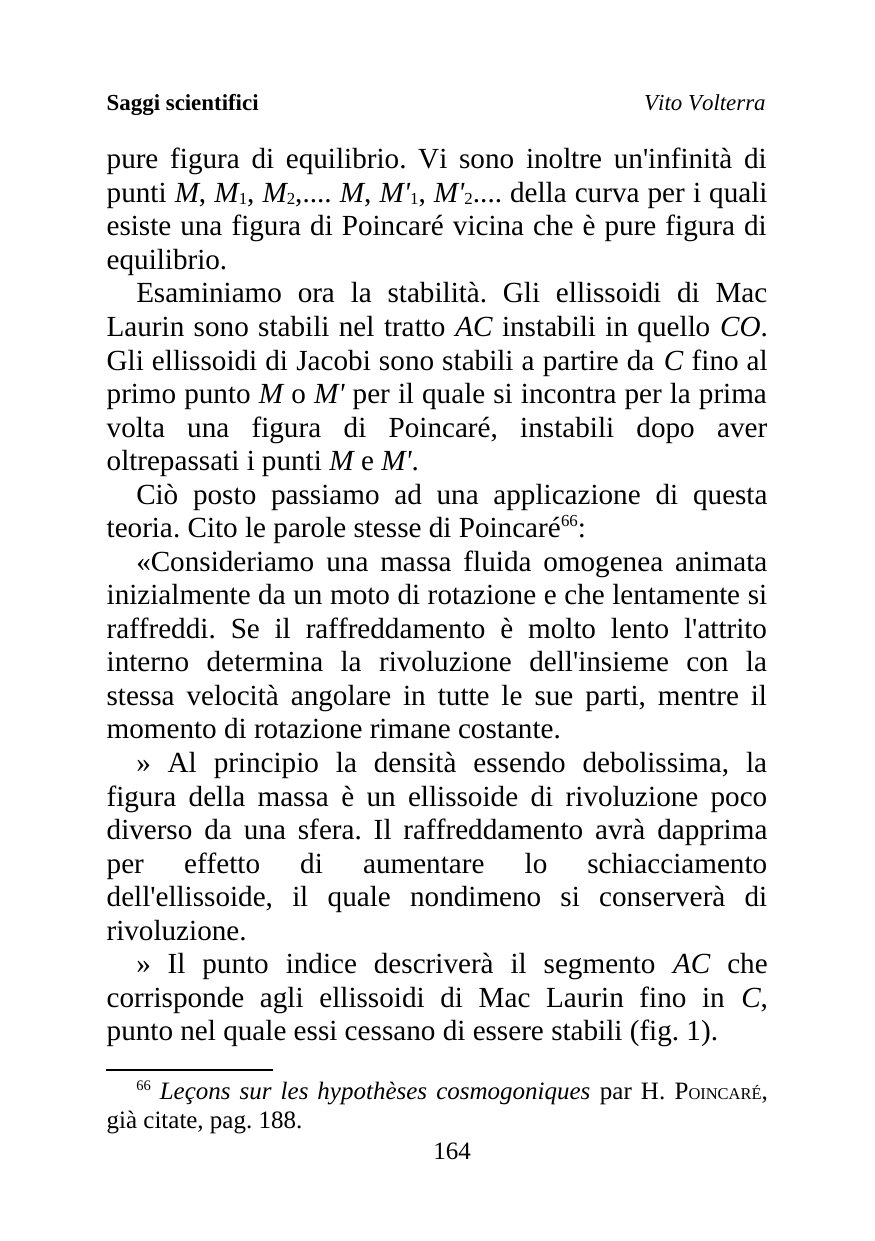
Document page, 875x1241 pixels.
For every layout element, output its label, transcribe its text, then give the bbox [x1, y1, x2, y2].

text pure figura di equilibrio. Vi sono inoltre un'infinità di punti M, M1, M2,.... M, M'1, M'2.... della curva per i quali esiste una figura di Poincaré vicina che è pure figura di equilibrio. [106, 141, 768, 276]
text Ciò posto passiamo ad una applicazione di questa teoria. Cito le parole stesse di Poincaré: [106, 477, 768, 544]
text » Il punto indice descriverà il segmento AC che corrisponde agli ellissoidi di Mac Laurin fino in C, punto nel quale essi cessano di essere stabili (fig. 1). [106, 946, 768, 1047]
text Esaminiamo ora la stabilità. Gli ellissoidi di Mac Laurin sono stabili nel tratto AC instabili in quello CO. Gli ellissoidi di Jacobi sono stabili a partire da C fino al primo punto M o M' per il quale si incontra per la prima volta una figura di Poincaré, instabili dopo aver oltrepassati i punti M e M'. [106, 276, 768, 477]
text » Al principio la densità essendo debolissima, la figura della massa è un ellissoide di rivoluzione poco diverso da una sfera. Il raffreddamento avrà dapprima per effetto di aumentare lo schiacciamento dell'ellissoide, il quale nondimeno si conserverà di rivoluzione. [106, 745, 768, 946]
text Leçons sur les hypothèses cosmogoniques par H. Poincaré, già citate, pag. 188. [106, 1076, 768, 1134]
text «Consideriamo una massa fluida omogenea animata inizialmente da un moto di rotazione e che lentamente si raffreddi. Se il raffreddamento è molto lento l'attrito interno determina la rivoluzione dell'insieme con la stessa velocità angolare in tutte le sue parti, mentre il momento di rotazione rimane costante. [106, 544, 768, 745]
